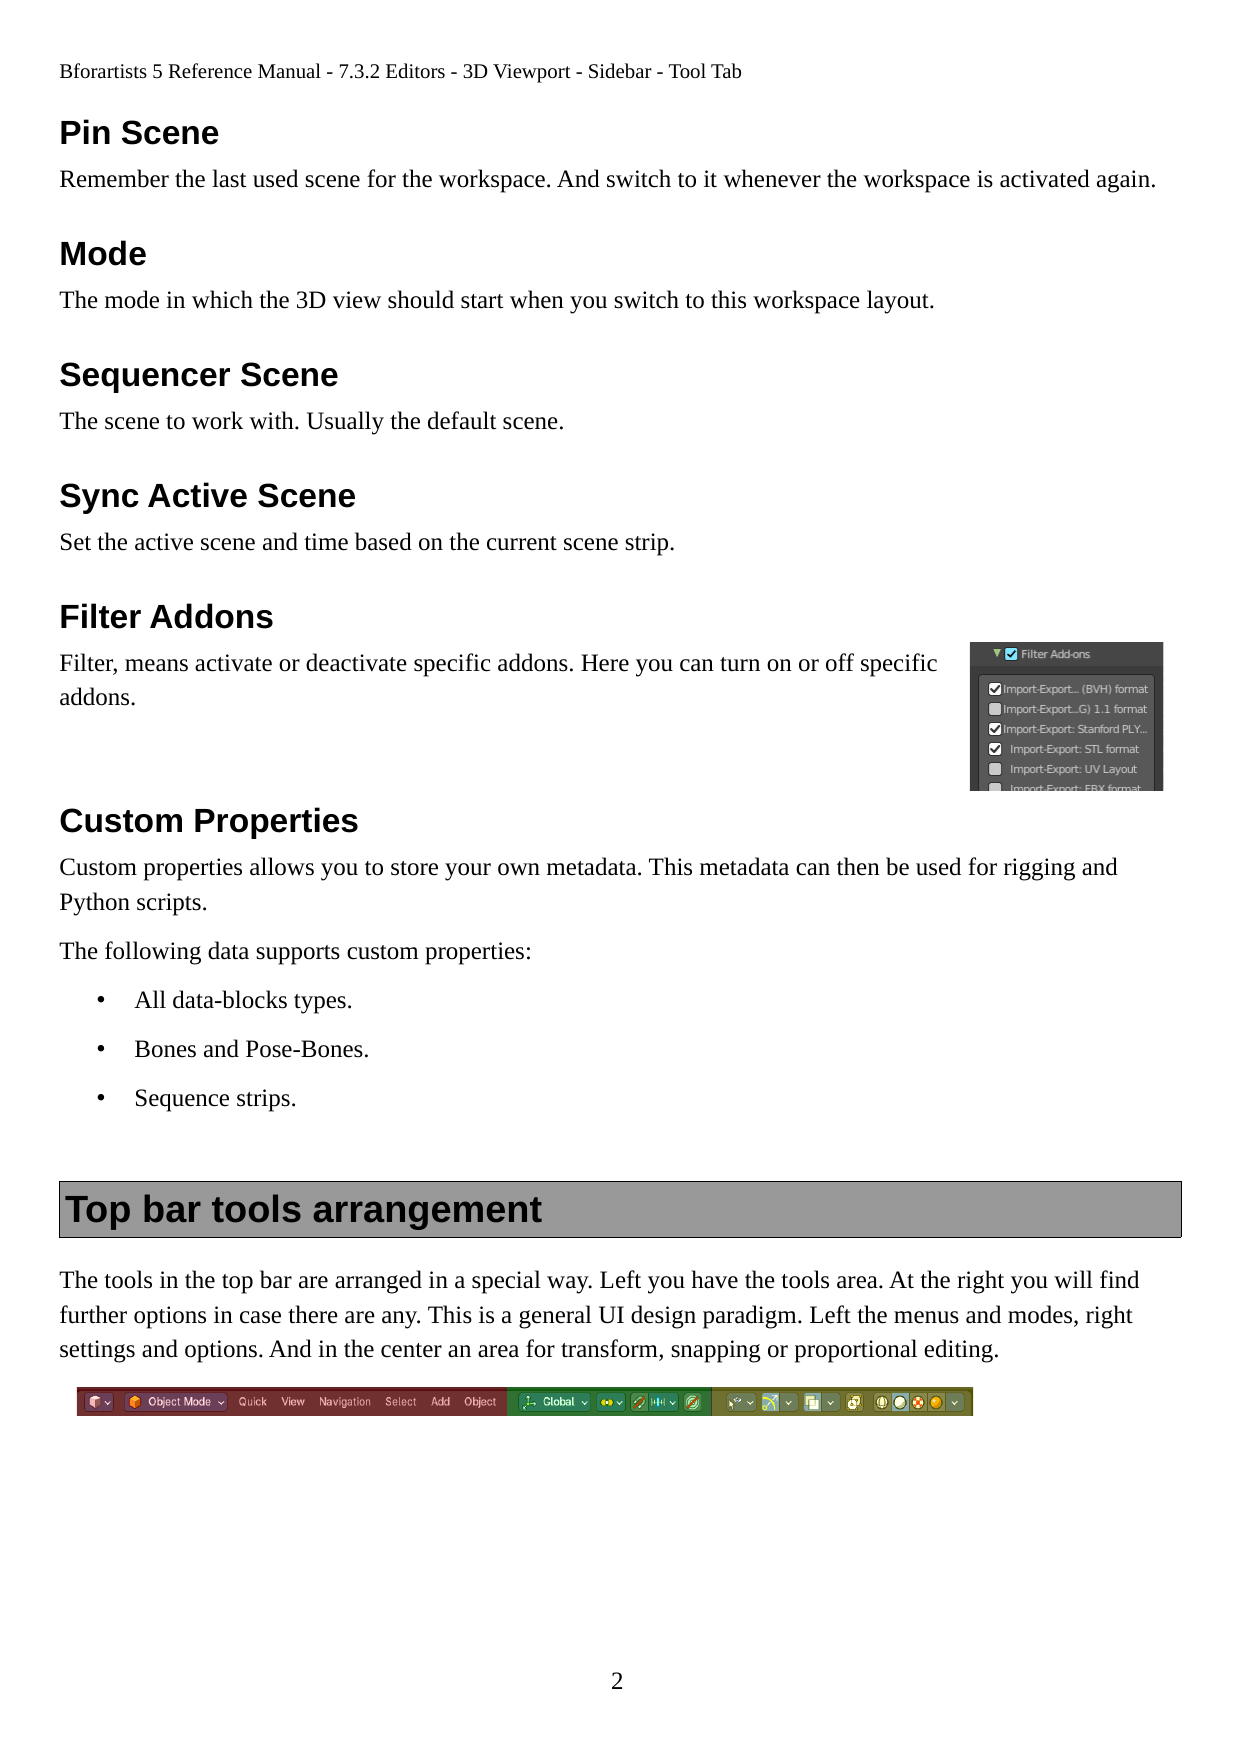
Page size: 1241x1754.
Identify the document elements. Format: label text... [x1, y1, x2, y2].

list Bones and Pose-Bones. [97, 1034, 1181, 1063]
subtitle Sync Active Scene [59, 476, 1181, 514]
text The tools in the top bar are arranged in a special way. Left you have the tools area. At the right you will find further options in case there are any. This is a general UI design paradigm. Left the menus and modes, right settings and options. And in the center an area for transform, snapping or proportional editing. [59, 1265, 1181, 1363]
text Remember the last used scene for the workspace. And switch to it whenever the workspace is activated again. [59, 164, 1181, 192]
subtitle Custom Properties [59, 801, 1181, 840]
subtitle Filter Addons [59, 597, 1181, 635]
text The following data supports custom properties: [59, 936, 1181, 965]
text Set the active scene and time based on the current scene strip. [59, 527, 1181, 556]
text Filter, means activate or deactivate specific addons. Here you can turn on or off specific addons. [59, 648, 969, 711]
picture [76, 1387, 974, 1416]
text The mode in which the 3D view should start when you switch to this workspace layout. [59, 285, 1181, 313]
text The scene to work with. Usually the default scene. [59, 406, 1181, 434]
table_header Top bar tools arrangement [60, 1182, 1181, 1237]
list All data-blocks types. [97, 985, 1181, 1014]
subtitle Sequencer Scene [59, 355, 1181, 393]
text Custom properties allows you to store your own metadata. This metadata can then be used for rigging and Python scripts. [59, 852, 1181, 916]
subtitle Mode [59, 234, 1181, 272]
picture [969, 642, 1164, 791]
subtitle Pin Scene [59, 113, 1181, 151]
list Sequence strips. [97, 1083, 1181, 1112]
